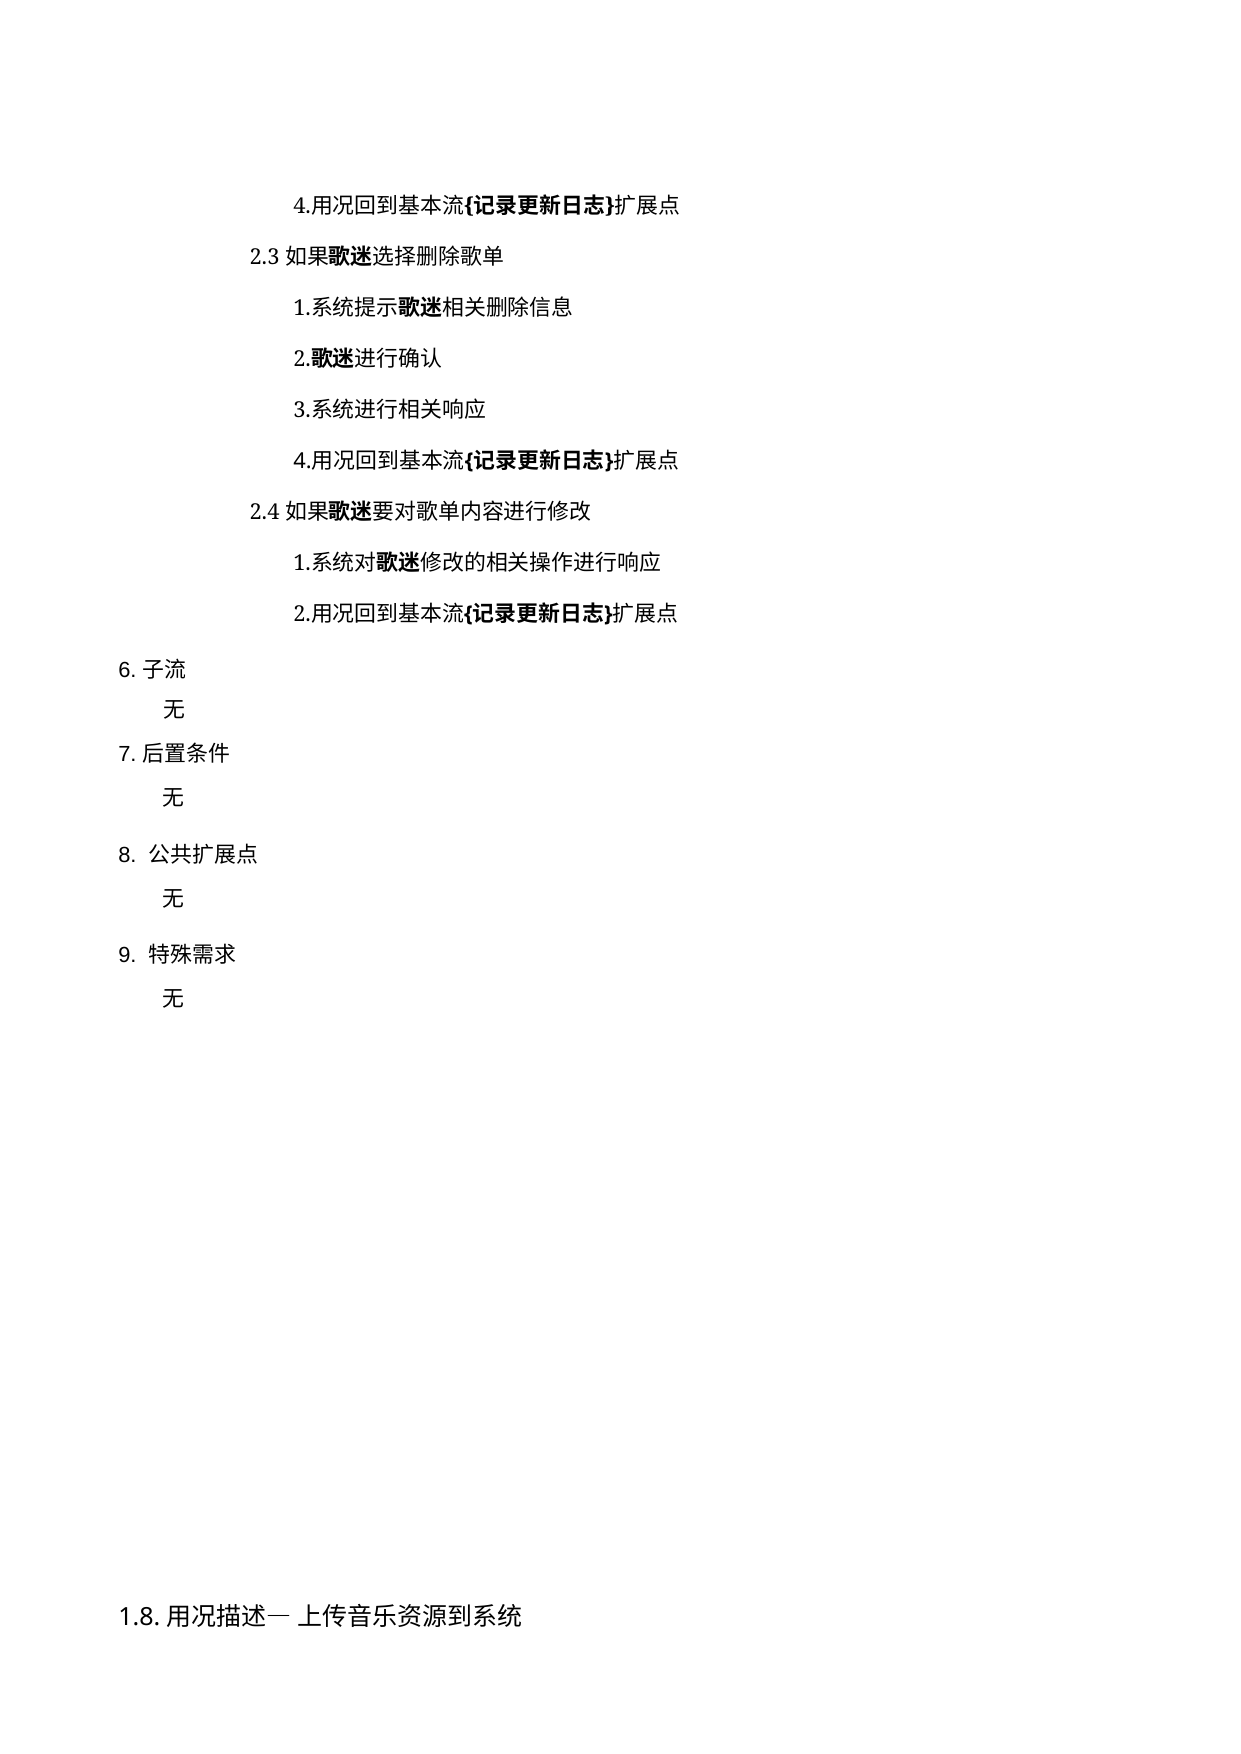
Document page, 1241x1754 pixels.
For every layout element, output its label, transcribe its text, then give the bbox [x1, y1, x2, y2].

subtitle 子流 [118, 652, 1122, 684]
text 1.系统对歌迷修改的相关操作进行响应 [118, 545, 1122, 577]
text 1.系统提示歌迷相关删除信息 [118, 290, 1122, 321]
text 4.用况回到基本流{记录更新日志}扩展点 [118, 188, 1122, 219]
text 无 [118, 881, 1122, 913]
text 2.用况回到基本流{记录更新日志}扩展点 [118, 596, 1122, 628]
text 无 [118, 981, 1122, 1013]
subtitle 特殊需求 [118, 937, 1122, 969]
text 3.系统进行相关响应 [118, 392, 1122, 423]
text 无 [118, 780, 1122, 812]
text 2.歌迷进行确认 [118, 341, 1122, 372]
text 无 [118, 690, 1122, 724]
subtitle 公共扩展点 [118, 837, 1122, 868]
text 4.用况回到基本流{记录更新日志}扩展点 [118, 443, 1122, 474]
text 2.3 如果歌迷选择删除歌单 [118, 239, 1122, 270]
subtitle 用况描述— 上传音乐资源到系统 [118, 1597, 1122, 1633]
text 2.4 如果歌迷要对歌单内容进行修改 [118, 494, 1122, 526]
subtitle 后置条件 [118, 736, 1122, 768]
